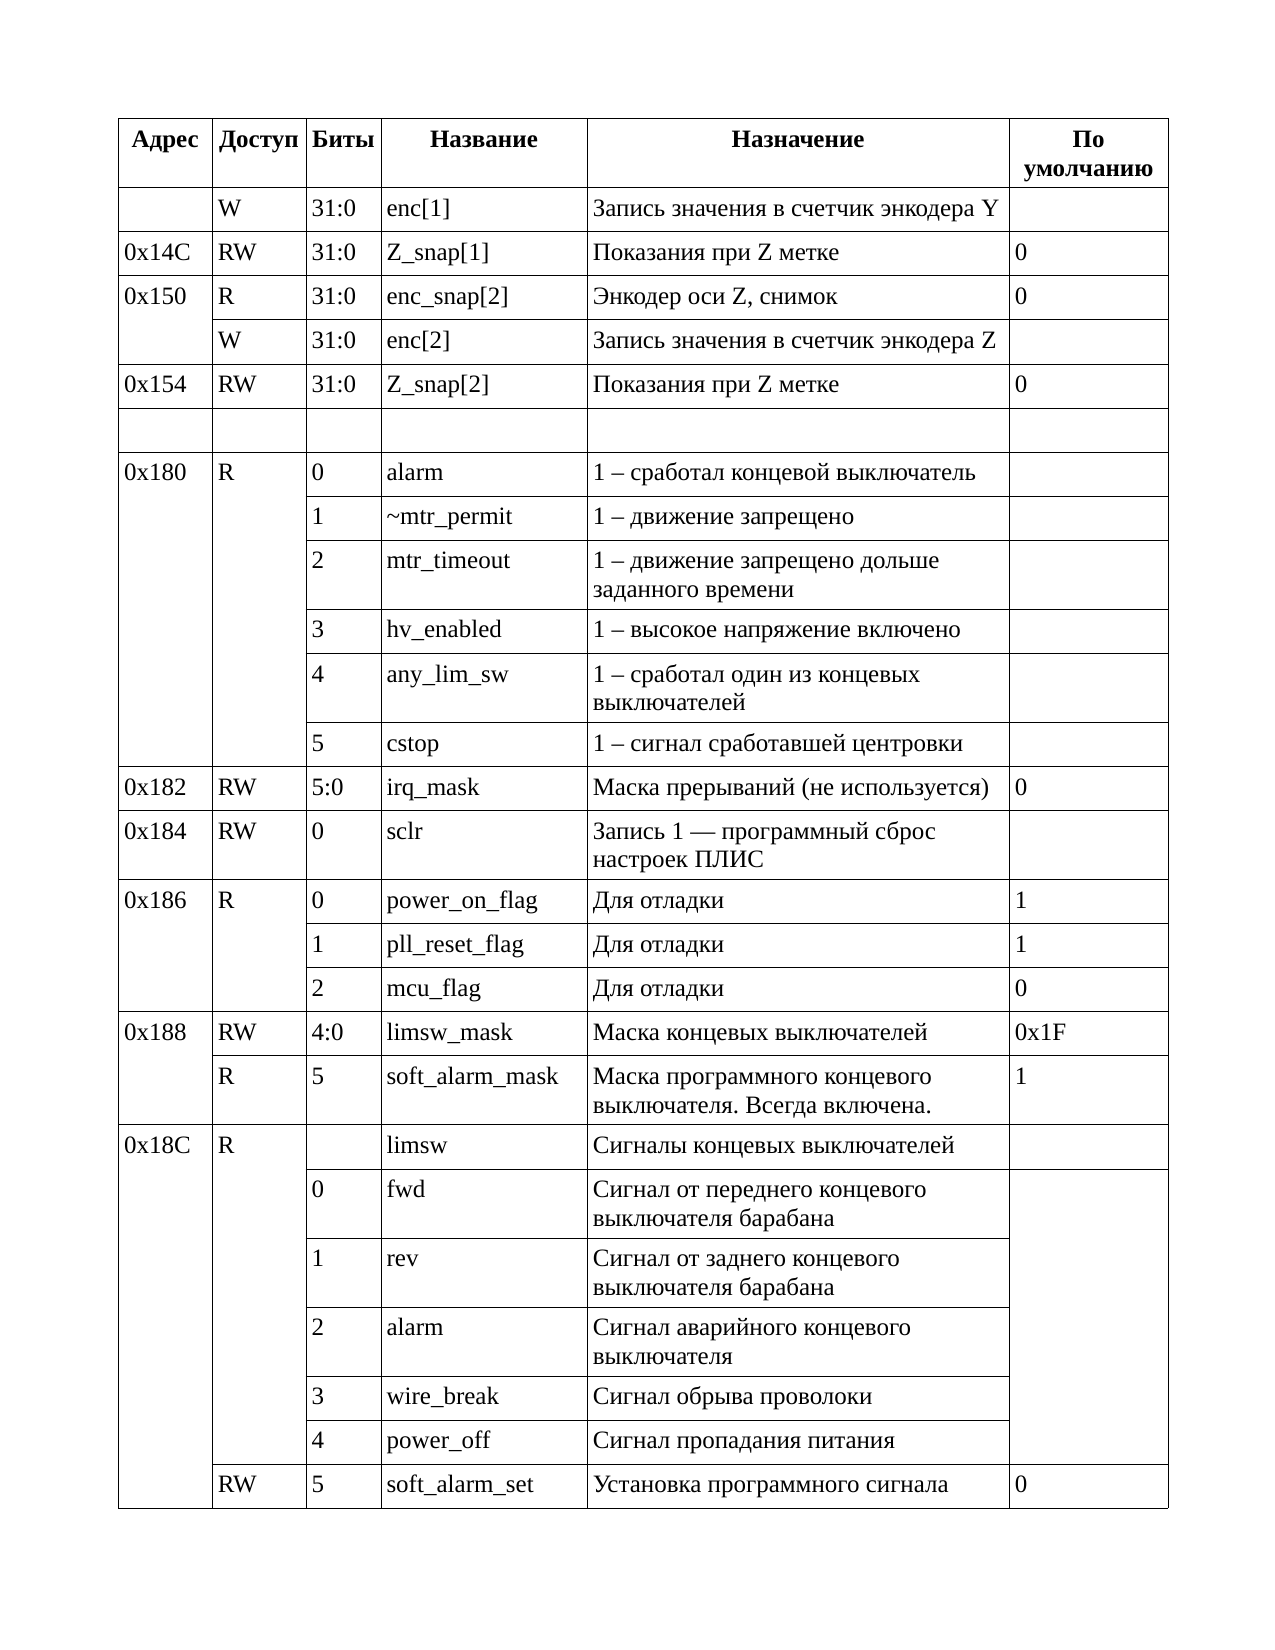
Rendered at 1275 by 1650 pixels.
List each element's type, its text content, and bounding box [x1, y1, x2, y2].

table_cell [1010, 188, 1168, 231]
table_cell 0x182 [119, 767, 212, 810]
table_cell 0 [307, 453, 381, 496]
table_cell Сигнал аварийного концевого выключателя [588, 1308, 1009, 1376]
table_cell 0x154 [119, 365, 212, 407]
table_cell 1 [307, 924, 381, 967]
table_cell RW [213, 1465, 306, 1508]
table_cell 0 [1010, 1465, 1168, 1508]
table_cell Показания при Z метке [588, 365, 1009, 407]
table_cell 1 – движение запрещено [588, 497, 1009, 540]
table_cell [1010, 1125, 1168, 1168]
table_cell 1 [1010, 1056, 1168, 1124]
table_cell 1 – сигнал сработавшей центровки [588, 723, 1009, 766]
table_cell 31:0 [307, 320, 381, 363]
table_cell fwd [382, 1170, 587, 1237]
table_header По умолчанию [1010, 119, 1168, 187]
table_cell 4:0 [307, 1012, 381, 1055]
table_cell 31:0 [307, 276, 381, 319]
table_cell 0x1F [1010, 1012, 1168, 1055]
table_cell Для отладки [588, 968, 1009, 1011]
table_cell [588, 409, 1009, 452]
table_cell 0 [1010, 365, 1168, 407]
table_cell Для отладки [588, 880, 1009, 923]
table_cell 0x188 [119, 1012, 212, 1124]
table_cell 0x180 [119, 453, 212, 766]
table_cell Z_snap[2] [382, 365, 587, 407]
table_cell 1 [307, 497, 381, 540]
table_cell 0 [307, 811, 381, 879]
table_cell Сигналы концевых выключателей [588, 1125, 1009, 1168]
table_cell limsw_mask [382, 1012, 587, 1055]
table_cell RW [213, 811, 306, 879]
table_cell pll_reset_flag [382, 924, 587, 967]
table_cell 0 [307, 1170, 381, 1237]
table_cell R [213, 453, 306, 766]
table_cell R [213, 276, 306, 319]
table_cell [119, 188, 212, 231]
table_cell R [213, 1125, 306, 1464]
table_cell hv_enabled [382, 610, 587, 653]
table_cell [213, 409, 306, 452]
table_cell [307, 409, 381, 452]
table_cell 1 – сработал концевой выключатель [588, 453, 1009, 496]
table_cell sclr [382, 811, 587, 879]
table_cell mcu_flag [382, 968, 587, 1011]
table_cell Маска прерываний (не используется) [588, 767, 1009, 810]
table_cell 1 [307, 1239, 381, 1307]
table_cell 1 [1010, 924, 1168, 967]
table_cell 0x184 [119, 811, 212, 879]
table_header Доступ [213, 119, 306, 187]
table_cell Сигнал пропадания питания [588, 1421, 1009, 1464]
table_cell 0x14C [119, 232, 212, 275]
table_cell Маска программного концевого выключателя. Всегда включена. [588, 1056, 1009, 1124]
table_cell [1010, 497, 1168, 540]
table_cell RW [213, 767, 306, 810]
table_cell Энкодер оси Z, снимок [588, 276, 1009, 319]
table_header Назначение [588, 119, 1009, 187]
table_cell alarm [382, 453, 587, 496]
table_cell [1010, 811, 1168, 879]
table_cell 31:0 [307, 232, 381, 275]
table_cell alarm [382, 1308, 587, 1376]
table_cell 3 [307, 610, 381, 653]
table_cell Запись значения в счетчик энкодера Y [588, 188, 1009, 231]
table_cell Сигнал обрыва проволоки [588, 1377, 1009, 1420]
table_cell [1010, 453, 1168, 496]
table_cell Запись 1 — программный сброс настроек ПЛИС [588, 811, 1009, 879]
table_cell 1 [1010, 880, 1168, 923]
table_cell 31:0 [307, 365, 381, 407]
table_cell [1010, 654, 1168, 722]
table_cell [1010, 409, 1168, 452]
table_cell 1 – сработал один из концевых выключателей [588, 654, 1009, 722]
table_cell 0 [1010, 968, 1168, 1011]
table_cell [1010, 723, 1168, 766]
table_cell W [213, 188, 306, 231]
table_cell power_on_flag [382, 880, 587, 923]
table_cell mtr_timeout [382, 541, 587, 609]
table_cell [1010, 1170, 1168, 1464]
table_cell Установка программного сигнала [588, 1465, 1009, 1508]
table_cell 0 [307, 880, 381, 923]
table_cell [1010, 320, 1168, 363]
table_cell 2 [307, 1308, 381, 1376]
table_cell power_off [382, 1421, 587, 1464]
table_header Адрес [119, 119, 212, 187]
table_cell 5 [307, 1056, 381, 1124]
table_cell W [213, 320, 306, 363]
table_cell [1010, 541, 1168, 609]
table_cell 0 [1010, 276, 1168, 319]
table_cell Для отладки [588, 924, 1009, 967]
table_cell 3 [307, 1377, 381, 1420]
table_cell [382, 409, 587, 452]
table_cell 2 [307, 968, 381, 1011]
table_cell 4 [307, 1421, 381, 1464]
table_cell Маска концевых выключателей [588, 1012, 1009, 1055]
table_cell 0x186 [119, 880, 212, 1011]
table_cell [1010, 610, 1168, 653]
table_cell 4 [307, 654, 381, 722]
table_cell 5:0 [307, 767, 381, 810]
table_cell R [213, 880, 306, 1011]
table_header Биты [307, 119, 381, 187]
table_cell enc[2] [382, 320, 587, 363]
table_cell Показания при Z метке [588, 232, 1009, 275]
table_cell any_lim_sw [382, 654, 587, 722]
table_cell enc_snap[2] [382, 276, 587, 319]
table_cell [307, 1125, 381, 1168]
table_cell 5 [307, 1465, 381, 1508]
table_cell ~mtr_permit [382, 497, 587, 540]
table_cell 0 [1010, 767, 1168, 810]
table_cell Запись значения в счетчик энкодера Z [588, 320, 1009, 363]
table_cell 2 [307, 541, 381, 609]
table_cell Сигнал от заднего концевого выключателя барабана [588, 1239, 1009, 1307]
table_cell 1 – движение запрещено дольше заданного времени [588, 541, 1009, 609]
table_header Название [382, 119, 587, 187]
table_cell limsw [382, 1125, 587, 1168]
table_cell soft_alarm_mask [382, 1056, 587, 1124]
table_cell 0x18C [119, 1125, 212, 1508]
table_cell RW [213, 1012, 306, 1055]
table_cell 1 – высокое напряжение включено [588, 610, 1009, 653]
table_cell Сигнал от переднего концевого выключателя барабана [588, 1170, 1009, 1237]
table_cell RW [213, 365, 306, 407]
table_cell 5 [307, 723, 381, 766]
table_cell cstop [382, 723, 587, 766]
table_cell enc[1] [382, 188, 587, 231]
table_cell 0x150 [119, 276, 212, 363]
table_cell 0 [1010, 232, 1168, 275]
table_cell [119, 409, 212, 452]
table_cell 31:0 [307, 188, 381, 231]
table_cell irq_mask [382, 767, 587, 810]
table_cell wire_break [382, 1377, 587, 1420]
table_cell R [213, 1056, 306, 1124]
table_cell rev [382, 1239, 587, 1307]
table_cell soft_alarm_set [382, 1465, 587, 1508]
table_cell Z_snap[1] [382, 232, 587, 275]
table_cell RW [213, 232, 306, 275]
